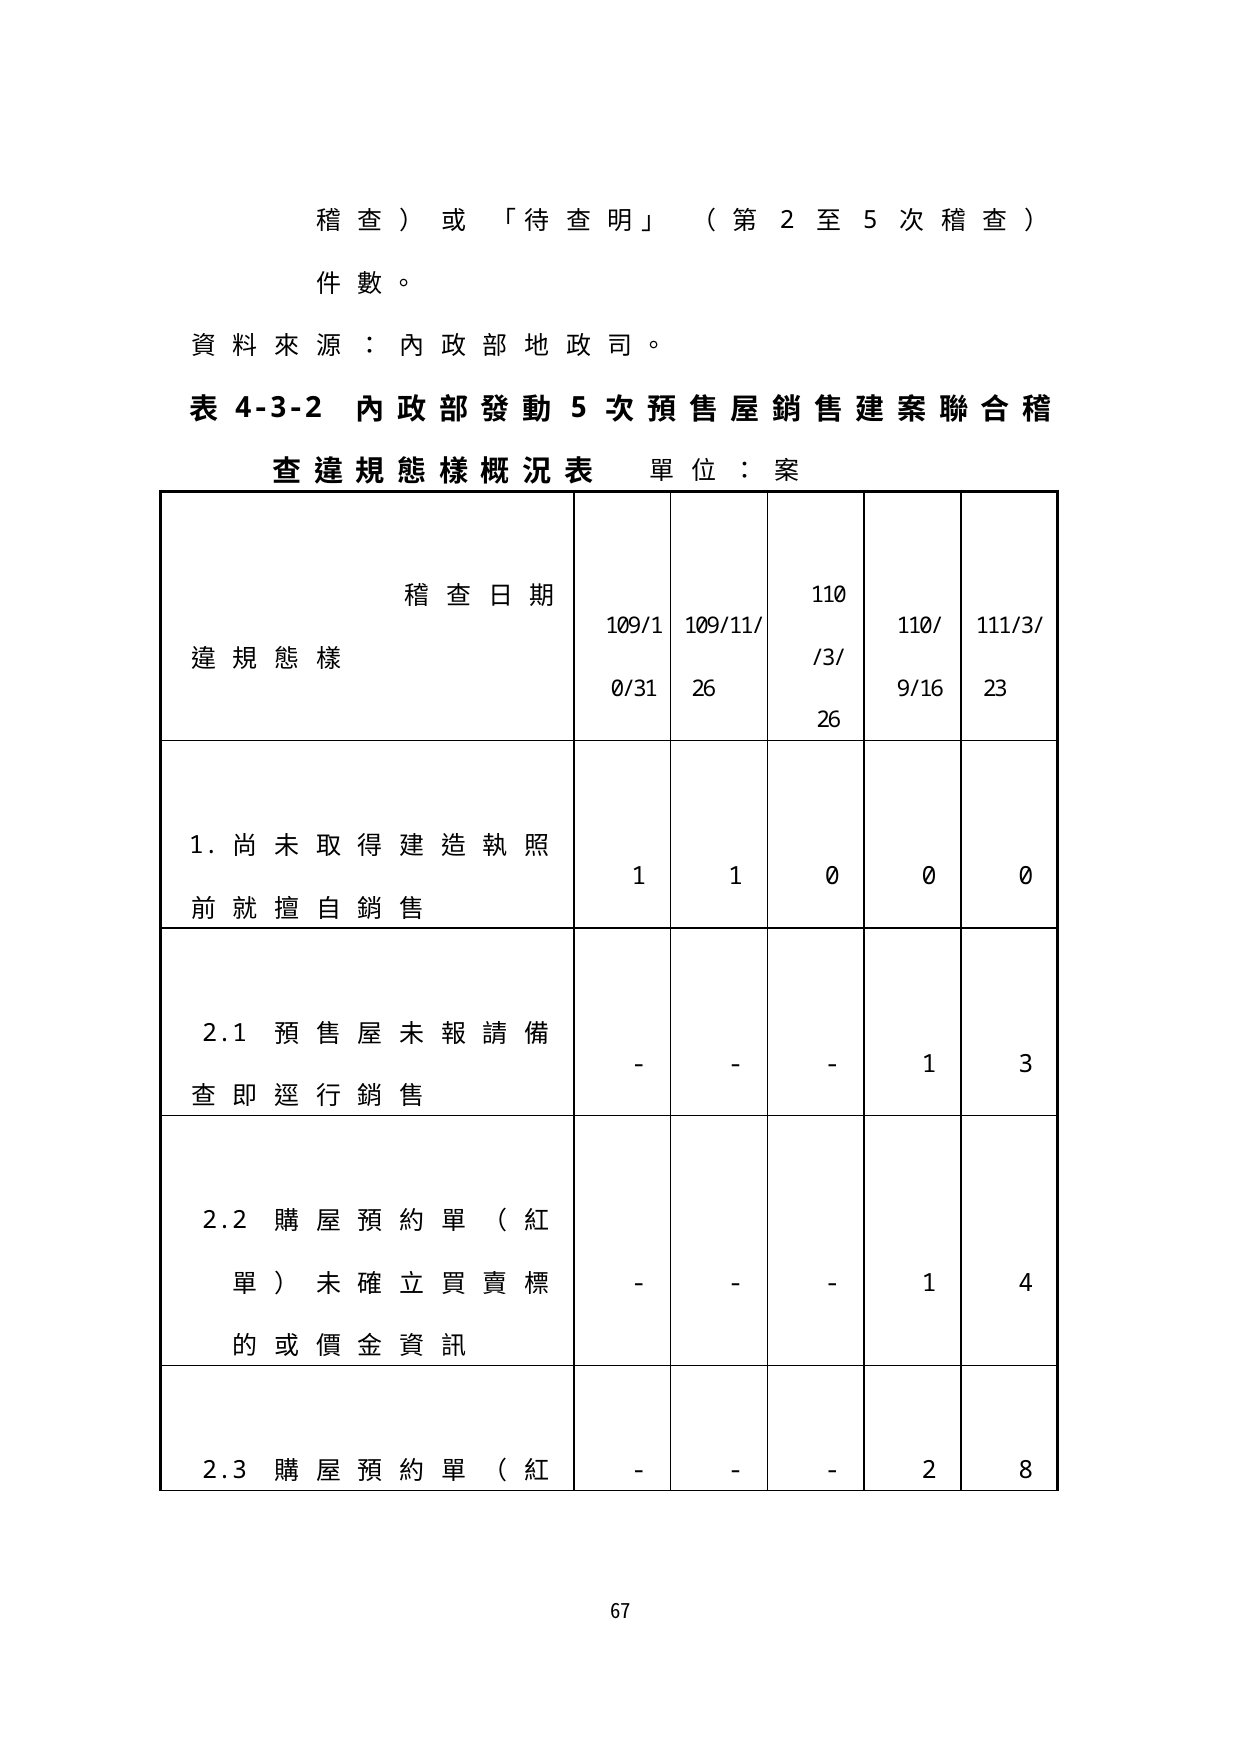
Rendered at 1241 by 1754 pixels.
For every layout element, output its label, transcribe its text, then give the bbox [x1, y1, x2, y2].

table_cell 1 [575, 741, 670, 927]
table_cell - [671, 1366, 767, 1490]
table_cell 0 [768, 741, 863, 927]
table_cell 2.3購屋預約單（紅 [162, 1366, 573, 1490]
table_cell 2.1預售屋未報請備查即逕行銷售 [162, 929, 573, 1115]
table_header 110/9/16 [865, 493, 960, 740]
table_cell 3 [962, 929, 1056, 1115]
table_header 109/11/26 [671, 493, 767, 740]
table_cell 4 [962, 1116, 1056, 1365]
table_cell 2 [865, 1366, 960, 1490]
table_cell 1 [865, 1116, 960, 1365]
table_cell 1.尚未取得建造執照前就擅自銷售 [162, 741, 573, 927]
table_cell 1 [865, 929, 960, 1115]
table_header 稽查日期 違規態樣 [162, 493, 573, 740]
table_cell 0 [865, 741, 960, 927]
table_cell 2.2購屋預約單（紅單）未確立買賣標的或價金資訊 [162, 1116, 573, 1365]
table_cell 1 [671, 741, 767, 927]
table_header 111/3/23 [962, 493, 1056, 740]
table_cell - [768, 1116, 863, 1365]
table_cell 8 [962, 1366, 1056, 1490]
text 稽查）或「待查明」（第2至5次稽查）件數。 [183, 177, 1058, 302]
table_cell - [768, 1366, 863, 1490]
table_cell - [575, 1116, 670, 1365]
text 表4-3-2 內政部發動5次預售屋銷售建案聯合稽查違規態樣概況表 單位：案 [183, 365, 1072, 490]
table_cell - [575, 929, 670, 1115]
table_header 110/3/26 [768, 493, 863, 740]
text 資料來源：內政部地政司。 [183, 302, 1058, 365]
table_cell - [671, 929, 767, 1115]
table_cell - [768, 929, 863, 1115]
table_cell 0 [962, 741, 1056, 927]
table_cell - [671, 1116, 767, 1365]
table_cell - [575, 1366, 670, 1490]
table_header 109/10/31 [575, 493, 670, 740]
